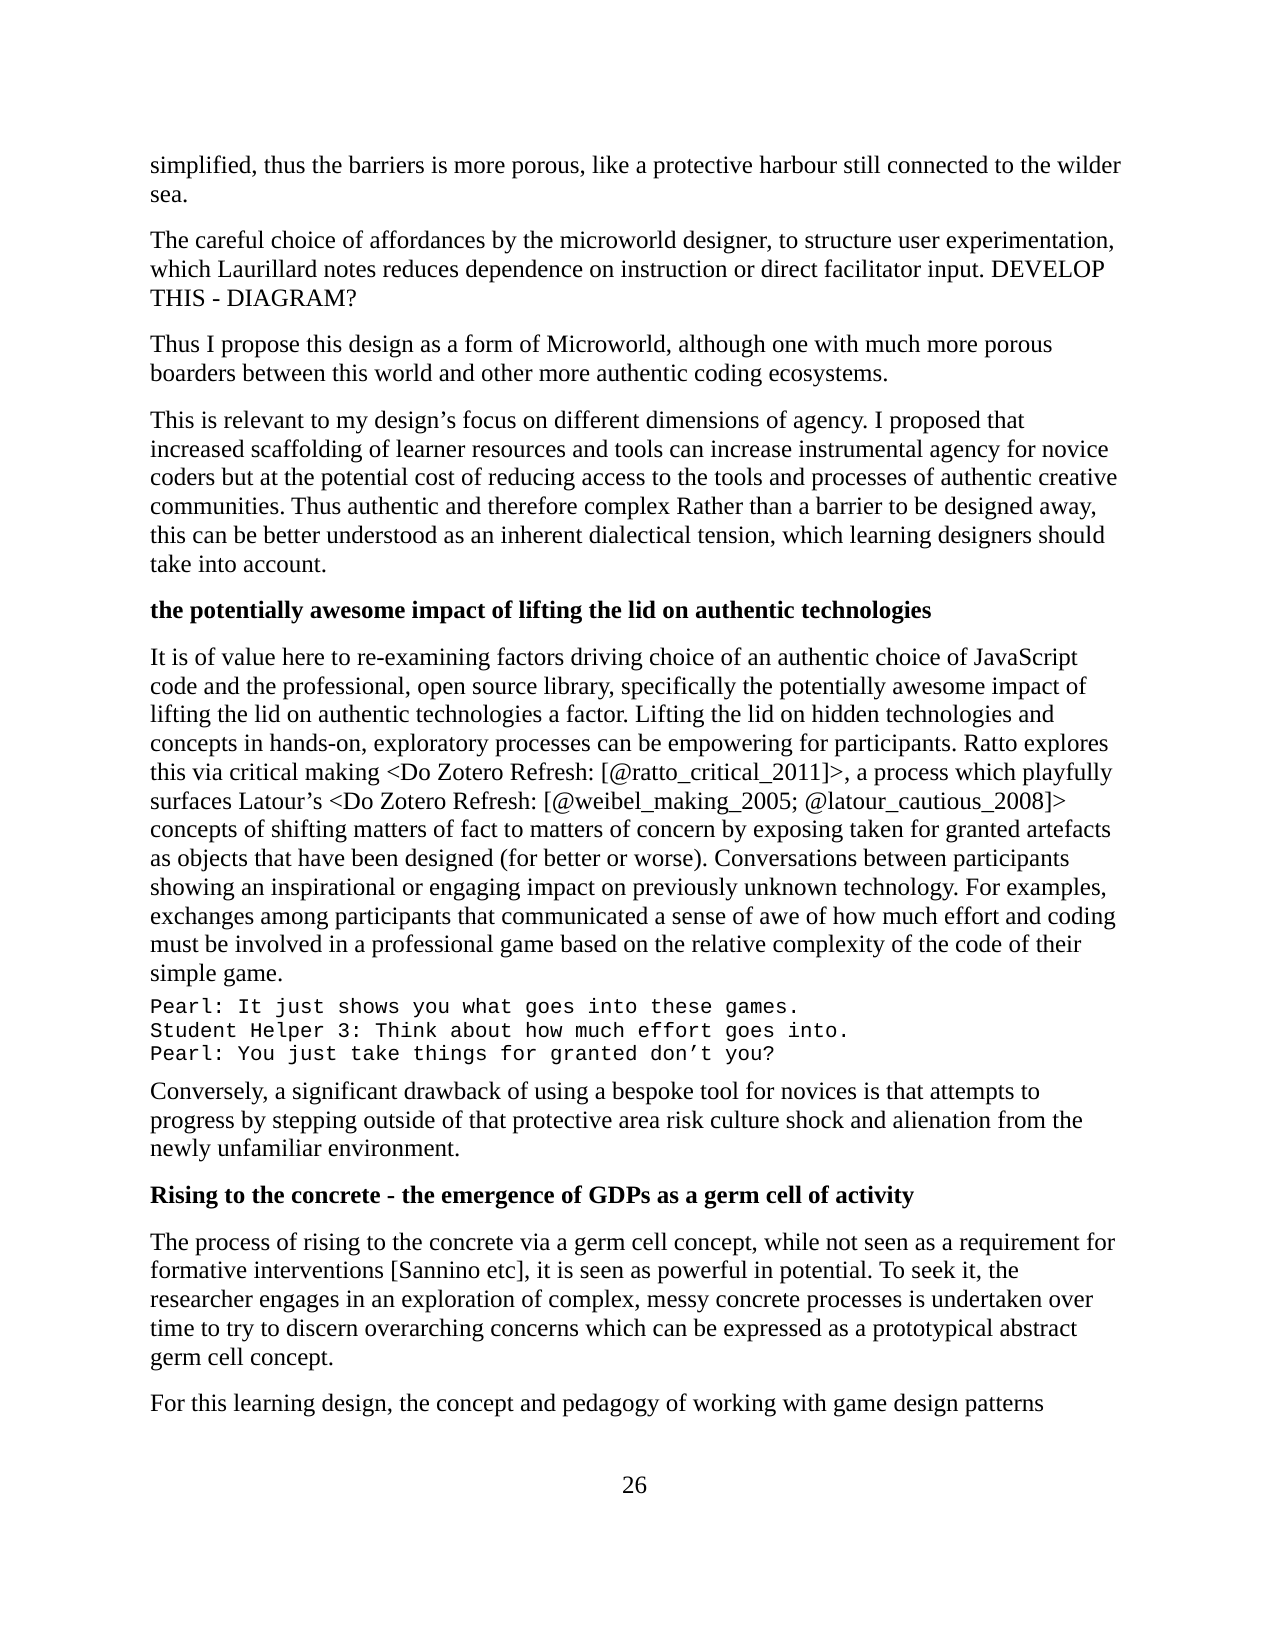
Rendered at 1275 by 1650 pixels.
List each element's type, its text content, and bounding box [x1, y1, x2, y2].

text Pearl: It just shows you what goes into these games. [150, 996, 1125, 1020]
text Conversely, a significant drawback of using a bespoke tool for novices is that attempts to progress by stepping outside of that protective area risk culture shock and alienation from the newly unfamiliar environment. [150, 1076, 1125, 1162]
text Rising to the concrete - the emergence of GDPs as a germ cell of activity [150, 1180, 1125, 1209]
text The process of rising to the concrete via a germ cell concept, while not seen as a requirement for formative interventions [Sannino etc], it is seen as powerful in potential. To seek it, the researcher engages in an exploration of complex, messy concrete processes is undertaken over time to try to discern overarching concerns which can be expressed as a prototypical abstract germ cell concept. [150, 1227, 1125, 1371]
text Thus I propose this design as a form of Microworld, although one with much more porous boarders between this world and other more authentic coding ecosystems. [150, 329, 1125, 387]
text Pearl: You just take things for granted don’t you? [150, 1043, 1125, 1067]
text It is of value here to re-examining factors driving choice of an authentic choice of JavaScript code and the professional, open source library, specifically the potentially awesome impact of lifting the lid on authentic technologies a factor. Lifting the lid on hidden technologies and concepts in hands-on, exploratory processes can be empowering for participants. Ratto explores this via critical making <Do Zotero Refresh: [@ratto_critical_2011]>, a process which playfully surfaces Latour’s <Do Zotero Refresh: [@weibel_making_2005; @latour_cautious_2008]> concepts of shifting matters of fact to matters of concern by exposing taken for granted artefacts as objects that have been designed (for better or worse). Conversations between participants showing an inspirational or engaging impact on previously unknown technology. For examples, exchanges among participants that communicated a sense of awe of how much effort and coding must be involved in a professional game based on the relative complexity of the code of their simple game. [150, 642, 1125, 987]
text the potentially awesome impact of lifting the lid on authentic technologies [150, 595, 1125, 624]
text The careful choice of affordances by the microworld designer, to structure user experimentation, which Laurillard notes reduces dependence on instruction or direct facilitator input. DEVELOP THIS - DIAGRAM? [150, 225, 1125, 312]
text Student Helper 3: Think about how much effort goes into. [150, 1020, 1125, 1043]
text For this learning design, the concept and pedagogy of working with game design patterns [150, 1388, 1125, 1417]
text simplified, thus the barriers is more porous, like a protective harbour still connected to the wilder sea. [150, 150, 1125, 207]
text This is relevant to my design’s focus on different dimensions of agency. I proposed that increased scaffolding of learner resources and tools can increase instrumental agency for novice coders but at the potential cost of reducing access to the tools and processes of authentic creative communities. Thus authentic and therefore complex Rather than a barrier to be designed away, this can be better understood as an inherent dialectical tension, which learning designers should take into account. [150, 405, 1125, 577]
